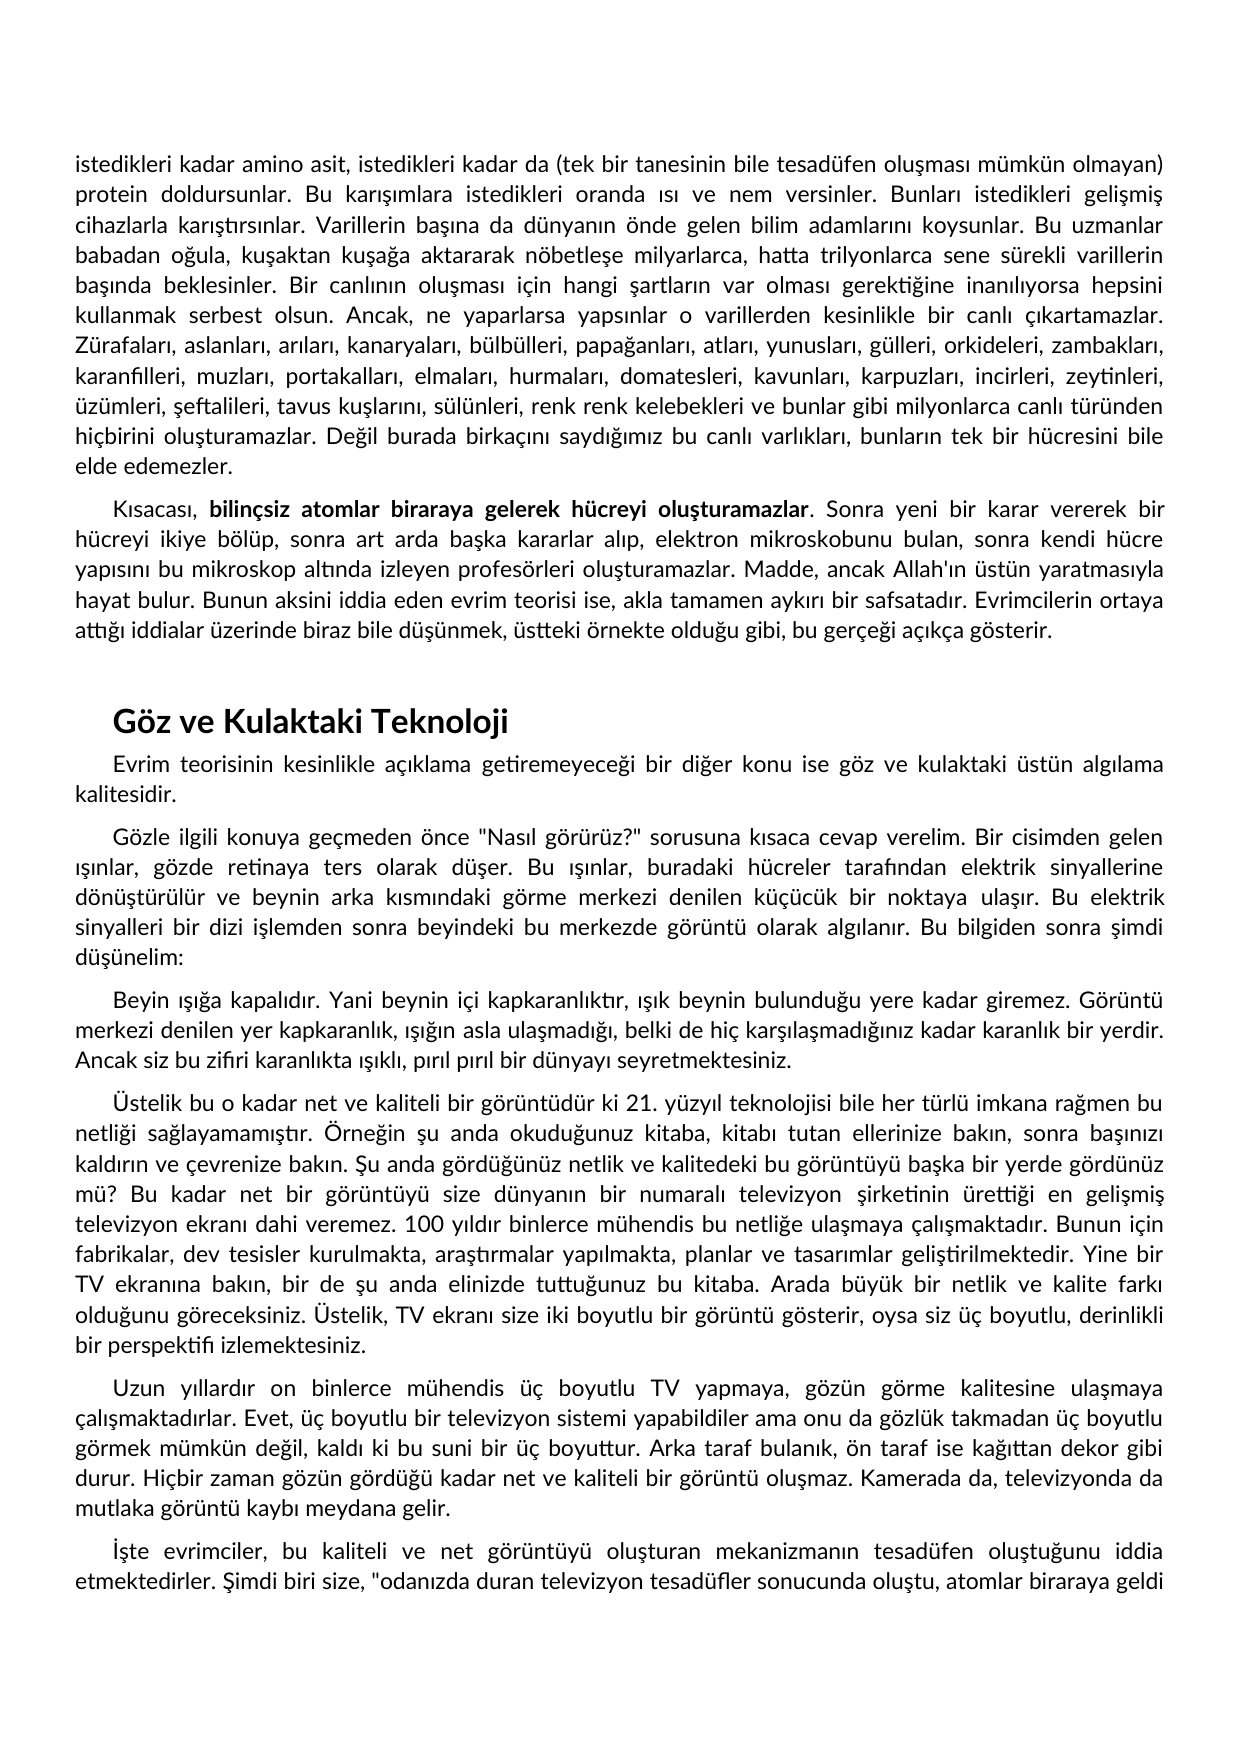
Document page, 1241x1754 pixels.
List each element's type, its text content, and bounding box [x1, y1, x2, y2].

text Gözle ilgili konuya geçmeden önce "Nasıl görürüz?" sorusuna kısaca cevap verelim. Bir cisimden gelen ışınlar, gözde retinaya ters olarak düşer. Bu ışınlar, buradaki hücreler tarafından elektrik sinyallerine dönüştürülür ve beynin arka kısmındaki görme merkezi denilen küçücük bir noktaya ulaşır. Bu elektrik sinyalleri bir dizi işlemden sonra beyindeki bu merkezde görüntü olarak algılanır. Bu bilgiden sonra şimdi düşünelim: [75, 822, 1165, 971]
text istedikleri kadar amino asit, istedikleri kadar da (tek bir tanesinin bile tesadüfen oluşması mümkün olmayan) protein doldursunlar. Bu karışımlara istedikleri oranda ısı ve nem versinler. Bunları istedikleri gelişmiş cihazlarla karıştırsınlar. Varillerin başına da dünyanın önde gelen bilim adamlarını koysunlar. Bu uzmanlar babadan oğula, kuşaktan kuşağa aktararak nöbetleşe milyarlarca, hatta trilyonlarca sene sürekli varillerin başında beklesinler. Bir canlının oluşması için hangi şartların var olması gerektiğine inanılıyorsa hepsini kullanmak serbest olsun. Ancak, ne yaparlarsa yapsınlar o varillerden kesinlikle bir canlı çıkartamazlar. Zürafaları, aslanları, arıları, kanaryaları, bülbülleri, papağanları, atları, yunusları, gülleri, orkideleri, zambakları, karanfilleri, muzları, portakalları, elmaları, hurmaları, domatesleri, kavunları, karpuzları, incirleri, zeytinleri, üzümleri, şeftalileri, tavus kuşlarını, sülünleri, renk renk kelebekleri ve bunlar gibi milyonlarca canlı türünden hiçbirini oluşturamazlar. Değil burada birkaçını saydığımız bu canlı varlıkları, bunların tek bir hücresini bile elde edemezler. [75, 150, 1165, 479]
text İşte evrimciler, bu kaliteli ve net görüntüyü oluşturan mekanizmanın tesadüfen oluştuğunu iddia etmektedirler. Şimdi biri size, "odanızda duran televizyon tesadüfler sonucunda oluştu, atomlar biraraya geldi [75, 1537, 1165, 1594]
subtitle Göz ve Kulaktaki Teknoloji [112, 701, 1165, 741]
text Beyin ışığa kapalıdır. Yani beynin içi kapkaranlıktır, ışık beynin bulunduğu yere kadar giremez. Görüntü merkezi denilen yer kapkaranlık, ışığın asla ulaşmadığı, belki de hiç karşılaşmadığınız kadar karanlık bir yerdir. Ancak siz bu zifiri karanlıkta ışıklı, pırıl pırıl bir dünyayı seyretmektesiniz. [75, 986, 1165, 1074]
text Kısacası, bilinçsiz atomlar biraraya gelerek hücreyi oluşturamazlar. Sonra yeni bir karar vererek bir hücreyi ikiye bölüp, sonra art arda başka kararlar alıp, elektron mikroskobunu bulan, sonra kendi hücre yapısını bu mikroskop altında izleyen profesörleri oluşturamazlar. Madde, ancak Allah'ın üstün yaratmasıyla hayat bulur. Bunun aksini iddia eden evrim teorisi ise, akla tamamen aykırı bir safsatadır. Evrimcilerin ortaya attığı iddialar üzerinde biraz bile düşünmek, üstteki örnekte olduğu gibi, bu gerçeği açıkça gösterir. [75, 495, 1165, 643]
text Evrim teorisinin kesinlikle açıklama getiremeyeceği bir diğer konu ise göz ve kulaktaki üstün algılama kalitesidir. [75, 749, 1165, 807]
text Üstelik bu o kadar net ve kaliteli bir görüntüdür ki 21. yüzyıl teknolojisi bile her türlü imkana rağmen bu netliği sağlayamamıştır. Örneğin şu anda okuduğunuz kitaba, kitabı tutan ellerinize bakın, sonra başınızı kaldırın ve çevrenize bakın. Şu anda gördüğünüz netlik ve kalitedeki bu görüntüyü başka bir yerde gördünüz mü? Bu kadar net bir görüntüyü size dünyanın bir numaralı televizyon şirketinin ürettiği en gelişmiş televizyon ekranı dahi veremez. 100 yıldır binlerce mühendis bu netliğe ulaşmaya çalışmaktadır. Bunun için fabrikalar, dev tesisler kurulmakta, araştırmalar yapılmakta, planlar ve tasarımlar geliştirilmektedir. Yine bir TV ekranına bakın, bir de şu anda elinizde tuttuğunuz bu kitaba. Arada büyük bir netlik ve kalite farkı olduğunu göreceksiniz. Üstelik, TV ekranı size iki boyutlu bir görüntü gösterir, oysa siz üç boyutlu, derinlikli bir perspektifi izlemektesiniz. [75, 1089, 1165, 1358]
text Uzun yıllardır on binlerce mühendis üç boyutlu TV yapmaya, gözün görme kalitesine ulaşmaya çalışmaktadırlar. Evet, üç boyutlu bir televizyon sistemi yapabildiler ama onu da gözlük takmadan üç boyutlu görmek mümkün değil, kaldı ki bu suni bir üç boyuttur. Arka taraf bulanık, ön taraf ise kağıttan dekor gibi durur. Hiçbir zaman gözün gördüğü kadar net ve kaliteli bir görüntü oluşmaz. Kamerada da, televizyonda da mutlaka görüntü kaybı meydana gelir. [75, 1373, 1165, 1522]
